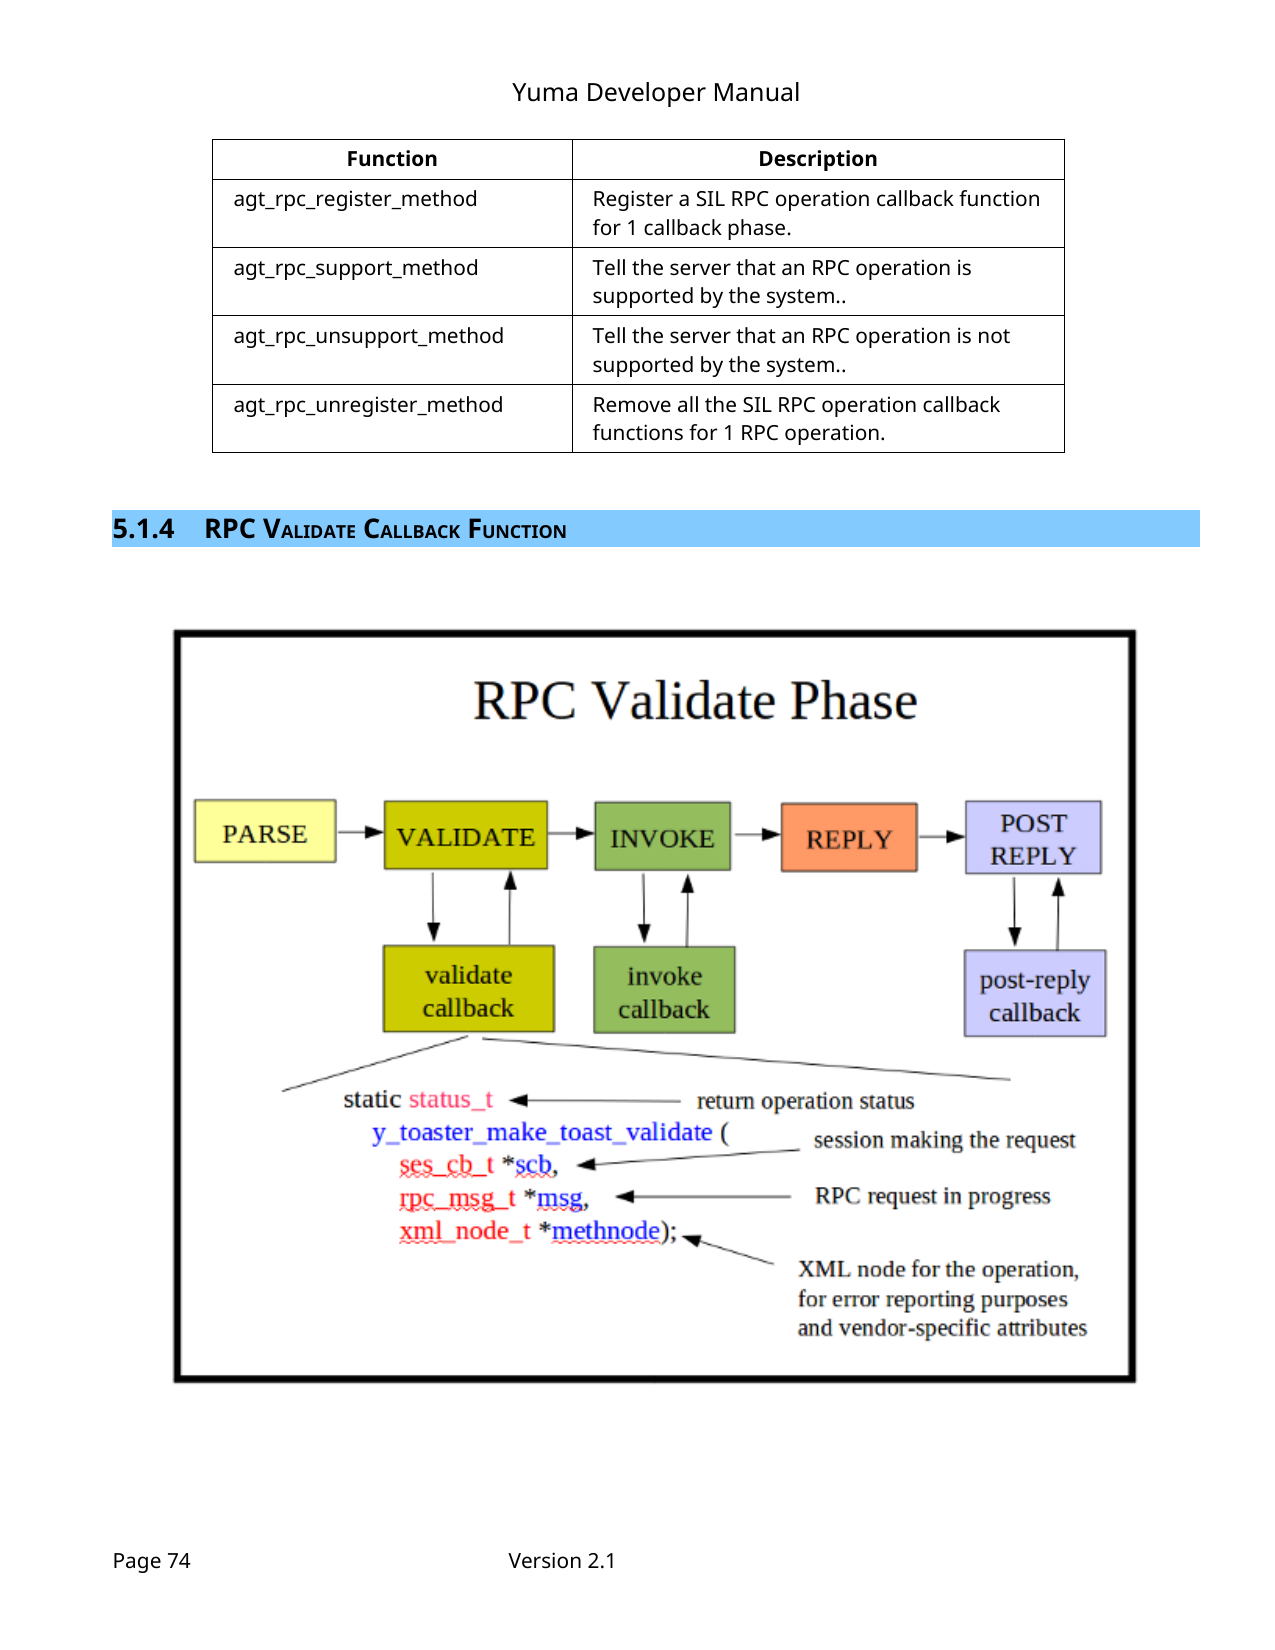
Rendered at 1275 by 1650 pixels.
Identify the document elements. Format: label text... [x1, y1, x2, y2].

subtitle RPC Validate Callback Function [112, 510, 1200, 547]
table_cell agt_rpc_support_method [213, 248, 572, 315]
table_cell Register a SIL RPC operation callback function for 1 callback phase. [573, 180, 1064, 247]
table_cell Remove all the SIL RPC operation callback functions for 1 RPC operation. [573, 385, 1064, 452]
picture [148, 617, 1164, 1399]
table_header Function [213, 140, 572, 178]
table_header Description [573, 140, 1064, 178]
table_cell agt_rpc_unregister_method [213, 385, 572, 452]
table_cell agt_rpc_unsupport_method [213, 316, 572, 384]
table_cell Tell the server that an RPC operation is not supported by the system.. [573, 316, 1064, 384]
table_cell agt_rpc_register_method [213, 180, 572, 247]
table_cell Tell the server that an RPC operation is supported by the system.. [573, 248, 1064, 315]
